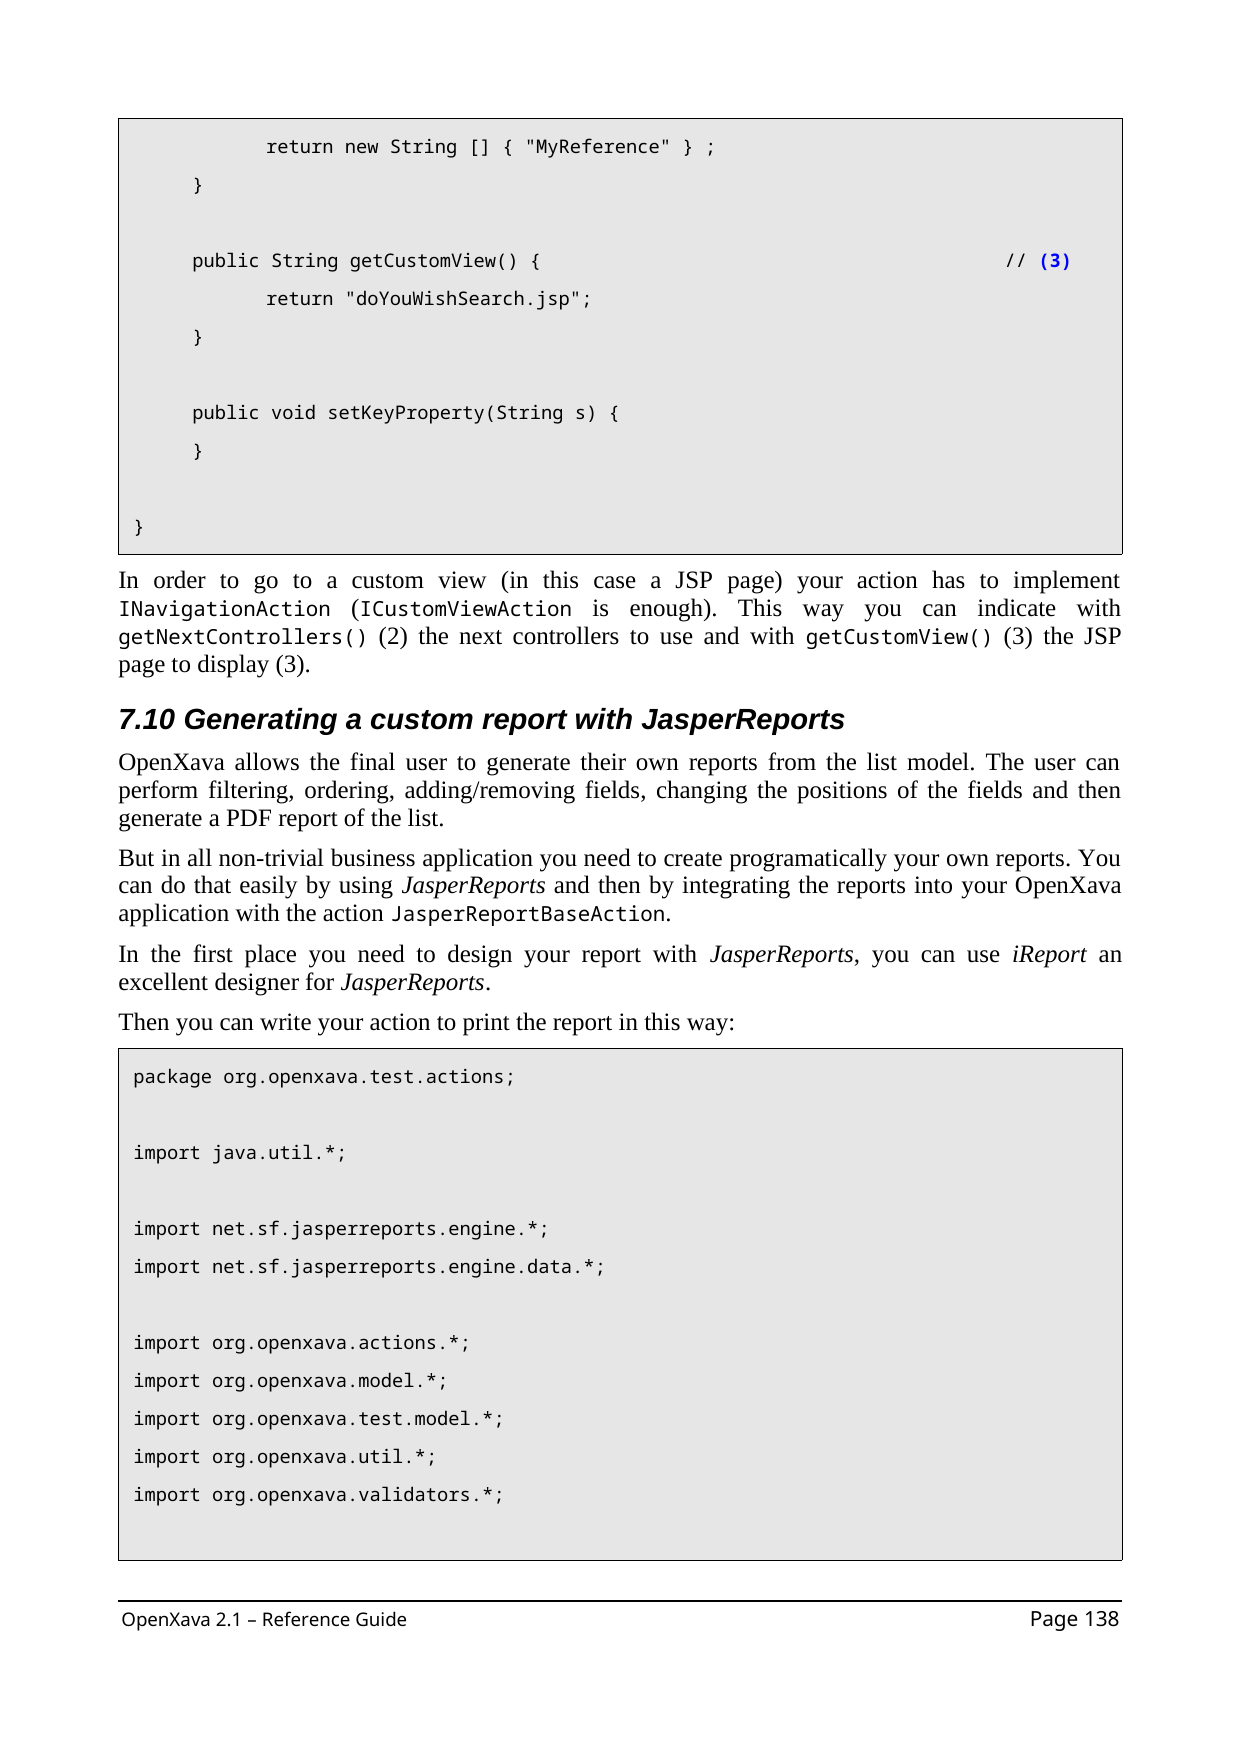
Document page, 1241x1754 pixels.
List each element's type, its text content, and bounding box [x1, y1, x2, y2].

text In the first place you need to design your report with JasperReports, you can use iReport an excellent designer for JasperReports. [118, 940, 1122, 995]
text return new String [] { "MyReference" } ; [119, 119, 1122, 156]
text public void setKeyProperty(String s) { [119, 384, 1122, 422]
subtitle Generating a custom report with JasperReports [118, 703, 1122, 736]
text import org.openxava.util.*; [119, 1428, 1122, 1466]
text package org.openxava.test.actions; [119, 1049, 1122, 1086]
text } [119, 498, 1122, 554]
text OpenXava allows the final user to generate their own reports from the list model. The user can perform filtering, ordering, adding/removing fields, changing the positions of the fields and then generate a PDF report of the list. [118, 748, 1122, 831]
text import org.openxava.validators.*; [119, 1466, 1122, 1504]
text In order to go to a custom view (in this case a JSP page) your action has to implement INavigationAction (ICustomViewAction is enough). This way you can indicate with getNextControllers() (2) the next controllers to use and with getCustomView() (3) the JSP page to display (3). [118, 566, 1122, 678]
text import java.util.*; [119, 1124, 1122, 1162]
text import net.sf.jasperreports.engine.*; [119, 1200, 1122, 1238]
text But in all non-trivial business application you need to create programatically your own reports. You can do that easily by using JasperReports and then by integrating the reports into your OpenXava application with the action JasperReportBaseAction. [118, 844, 1122, 927]
text Then you can write your action to print the report in this way: [118, 1008, 1122, 1036]
text import org.openxava.test.model.*; [119, 1390, 1122, 1428]
text } [119, 308, 1122, 346]
text } [119, 156, 1122, 194]
text import net.sf.jasperreports.engine.data.*; [119, 1238, 1122, 1276]
text } [119, 422, 1122, 460]
text public String getCustomView() { // (3) [119, 232, 1122, 270]
text import org.openxava.actions.*; [119, 1314, 1122, 1352]
text return "doYouWishSearch.jsp"; [119, 270, 1122, 308]
text import org.openxava.model.*; [119, 1352, 1122, 1390]
